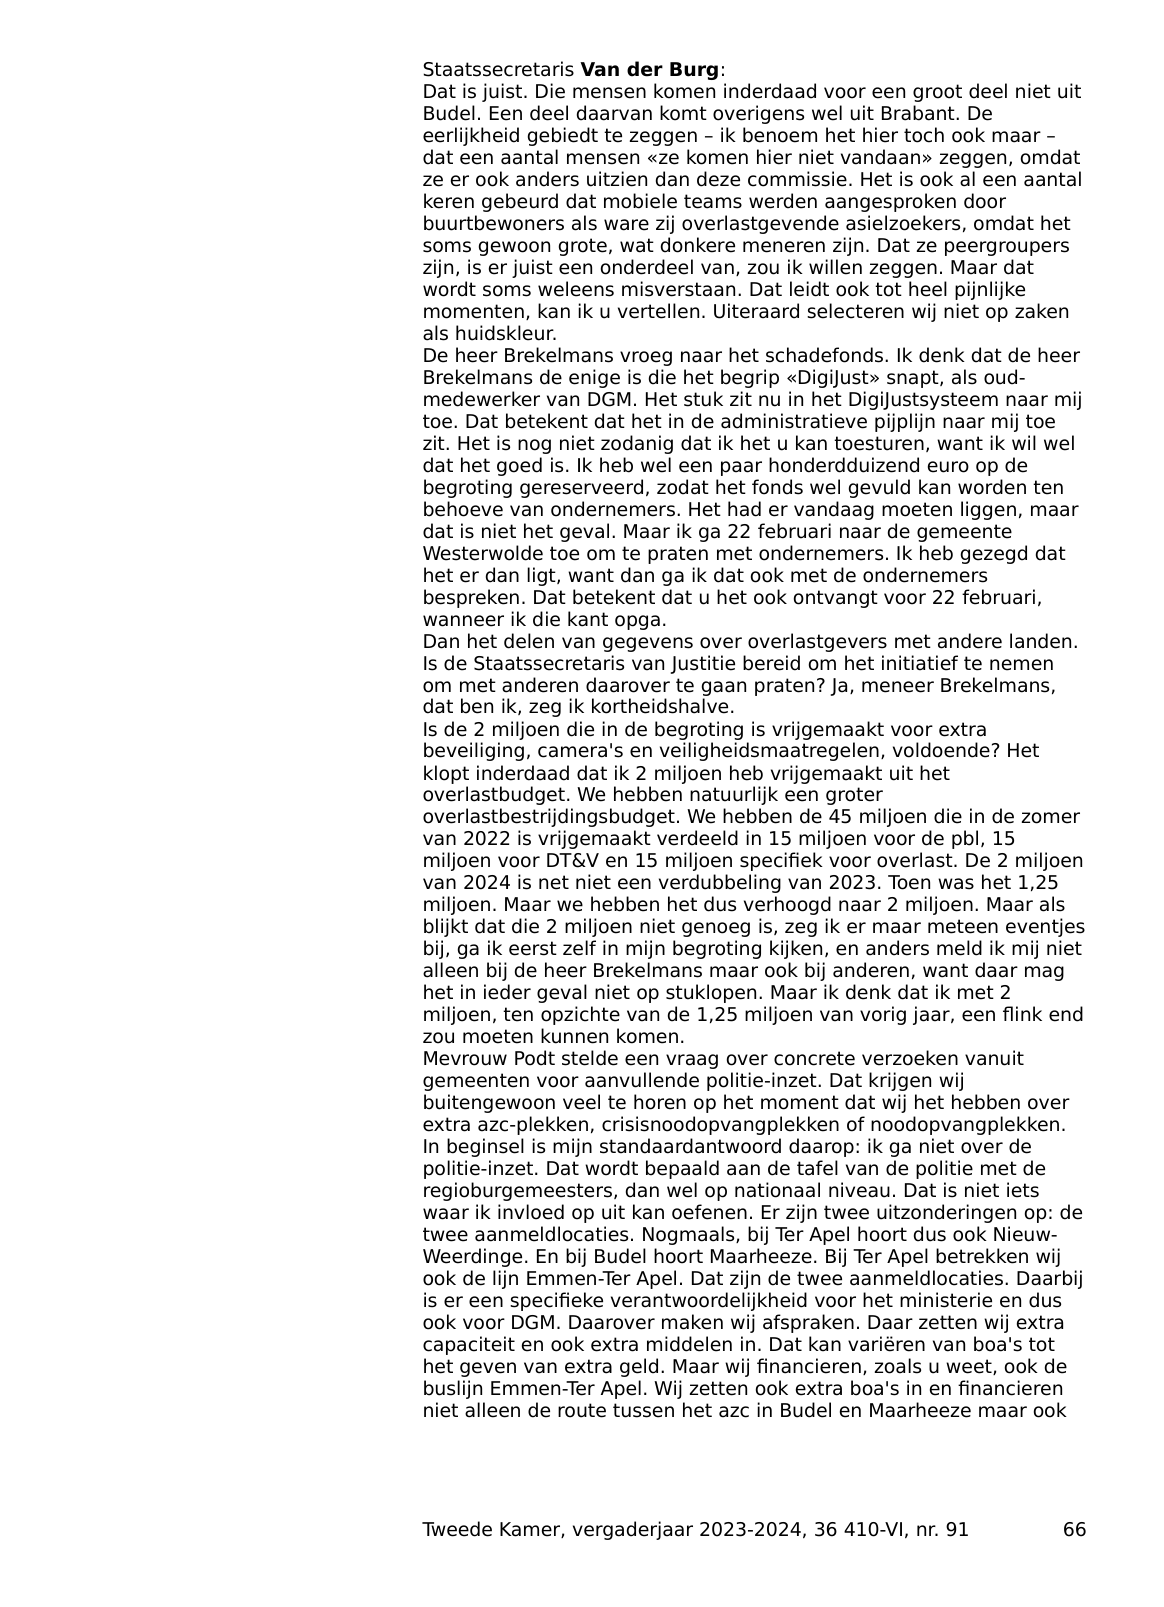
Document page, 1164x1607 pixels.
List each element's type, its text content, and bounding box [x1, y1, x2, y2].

text Staatssecretaris Van der Burg: [422, 59, 1087, 81]
text Dat is juist. Die mensen komen inderdaad voor een groot deel niet uit Budel. Een deel daarvan komt overigens wel uit Brabant. De eerlijkheid gebiedt te zeggen – ik benoem het hier toch ook maar – dat een aantal mensen «ze komen hier niet vandaan» zeggen, omdat ze er ook anders uitzien dan deze commissie. Het is ook al een aantal keren gebeurd dat mobiele teams werden aangesproken door buurtbewoners als ware zij overlastgevende asielzoekers, omdat het soms gewoon grote, wat donkere meneren zijn. Dat ze peergroupers zijn, is er juist een onderdeel van, zou ik willen zeggen. Maar dat wordt soms weleens misverstaan. Dat leidt ook tot heel pijnlijke momenten, kan ik u vertellen. Uiteraard selecteren wij niet op zaken als huidskleur. [422, 81, 1087, 345]
text Mevrouw Podt stelde een vraag over concrete verzoeken vanuit gemeenten voor aanvullende politie-inzet. Dat krijgen wij buitengewoon veel te horen op het moment dat wij het hebben over extra azc-plekken, crisisnoodopvangplekken of noodopvangplekken. In beginsel is mijn standaardantwoord daarop: ik ga niet over de politie-inzet. Dat wordt bepaald aan de tafel van de politie met de regioburgemeesters, dan wel op nationaal niveau. Dat is niet iets waar ik invloed op uit kan oefenen. Er zijn twee uitzonderingen op: de twee aanmeldlocaties. Nogmaals, bij Ter Apel hoort dus ook Nieuw-Weerdinge. En bij Budel hoort Maarheeze. Bij Ter Apel betrekken wij ook de lijn Emmen-Ter Apel. Dat zijn de twee aanmeldlocaties. Daarbij is er een specifieke verantwoordelijkheid voor het ministerie en dus ook voor DGM. Daarover maken wij afspraken. Daar zetten wij extra capaciteit en ook extra middelen in. Dat kan variëren van boa's tot het geven van extra geld. Maar wij financieren, zoals u weet, ook de buslijn Emmen-Ter Apel. Wij zetten ook extra boa's in en financieren niet alleen de route tussen het azc in Budel en Maarheeze maar ook [422, 1048, 1087, 1422]
text Is de 2 miljoen die in de begroting is vrijgemaakt voor extra beveiliging, camera's en veiligheidsmaatregelen, voldoende? Het klopt inderdaad dat ik 2 miljoen heb vrijgemaakt uit het overlastbudget. We hebben natuurlijk een groter overlastbestrijdingsbudget. We hebben de 45 miljoen die in de zomer van 2022 is vrijgemaakt verdeeld in 15 miljoen voor de pbl, 15 miljoen voor DT&V en 15 miljoen specifiek voor overlast. De 2 miljoen van 2024 is net niet een verdubbeling van 2023. Toen was het 1,25 miljoen. Maar we hebben het dus verhoogd naar 2 miljoen. Maar als blijkt dat die 2 miljoen niet genoeg is, zeg ik er maar meteen eventjes bij, ga ik eerst zelf in mijn begroting kijken, en anders meld ik mij niet alleen bij de heer Brekelmans maar ook bij anderen, want daar mag het in ieder geval niet op stuklopen. Maar ik denk dat ik met 2 miljoen, ten opzichte van de 1,25 miljoen van vorig jaar, een flink end zou moeten kunnen komen. [422, 718, 1087, 1048]
text De heer Brekelmans vroeg naar het schadefonds. Ik denk dat de heer Brekelmans de enige is die het begrip «DigiJust» snapt, als oud-medewerker van DGM. Het stuk zit nu in het DigiJustsysteem naar mij toe. Dat betekent dat het in de administratieve pijplijn naar mij toe zit. Het is nog niet zodanig dat ik het u kan toesturen, want ik wil wel dat het goed is. Ik heb wel een paar honderdduizend euro op de begroting gereserveerd, zodat het fonds wel gevuld kan worden ten behoeve van ondernemers. Het had er vandaag moeten liggen, maar dat is niet het geval. Maar ik ga 22 februari naar de gemeente Westerwolde toe om te praten met ondernemers. Ik heb gezegd dat het er dan ligt, want dan ga ik dat ook met de ondernemers bespreken. Dat betekent dat u het ook ontvangt voor 22 februari, wanneer ik die kant opga. [422, 345, 1087, 631]
text Dan het delen van gegevens over overlastgevers met andere landen. Is de Staatssecretaris van Justitie bereid om het initiatief te nemen om met anderen daarover te gaan praten? Ja, meneer Brekelmans, dat ben ik, zeg ik kortheidshalve. [422, 631, 1087, 718]
